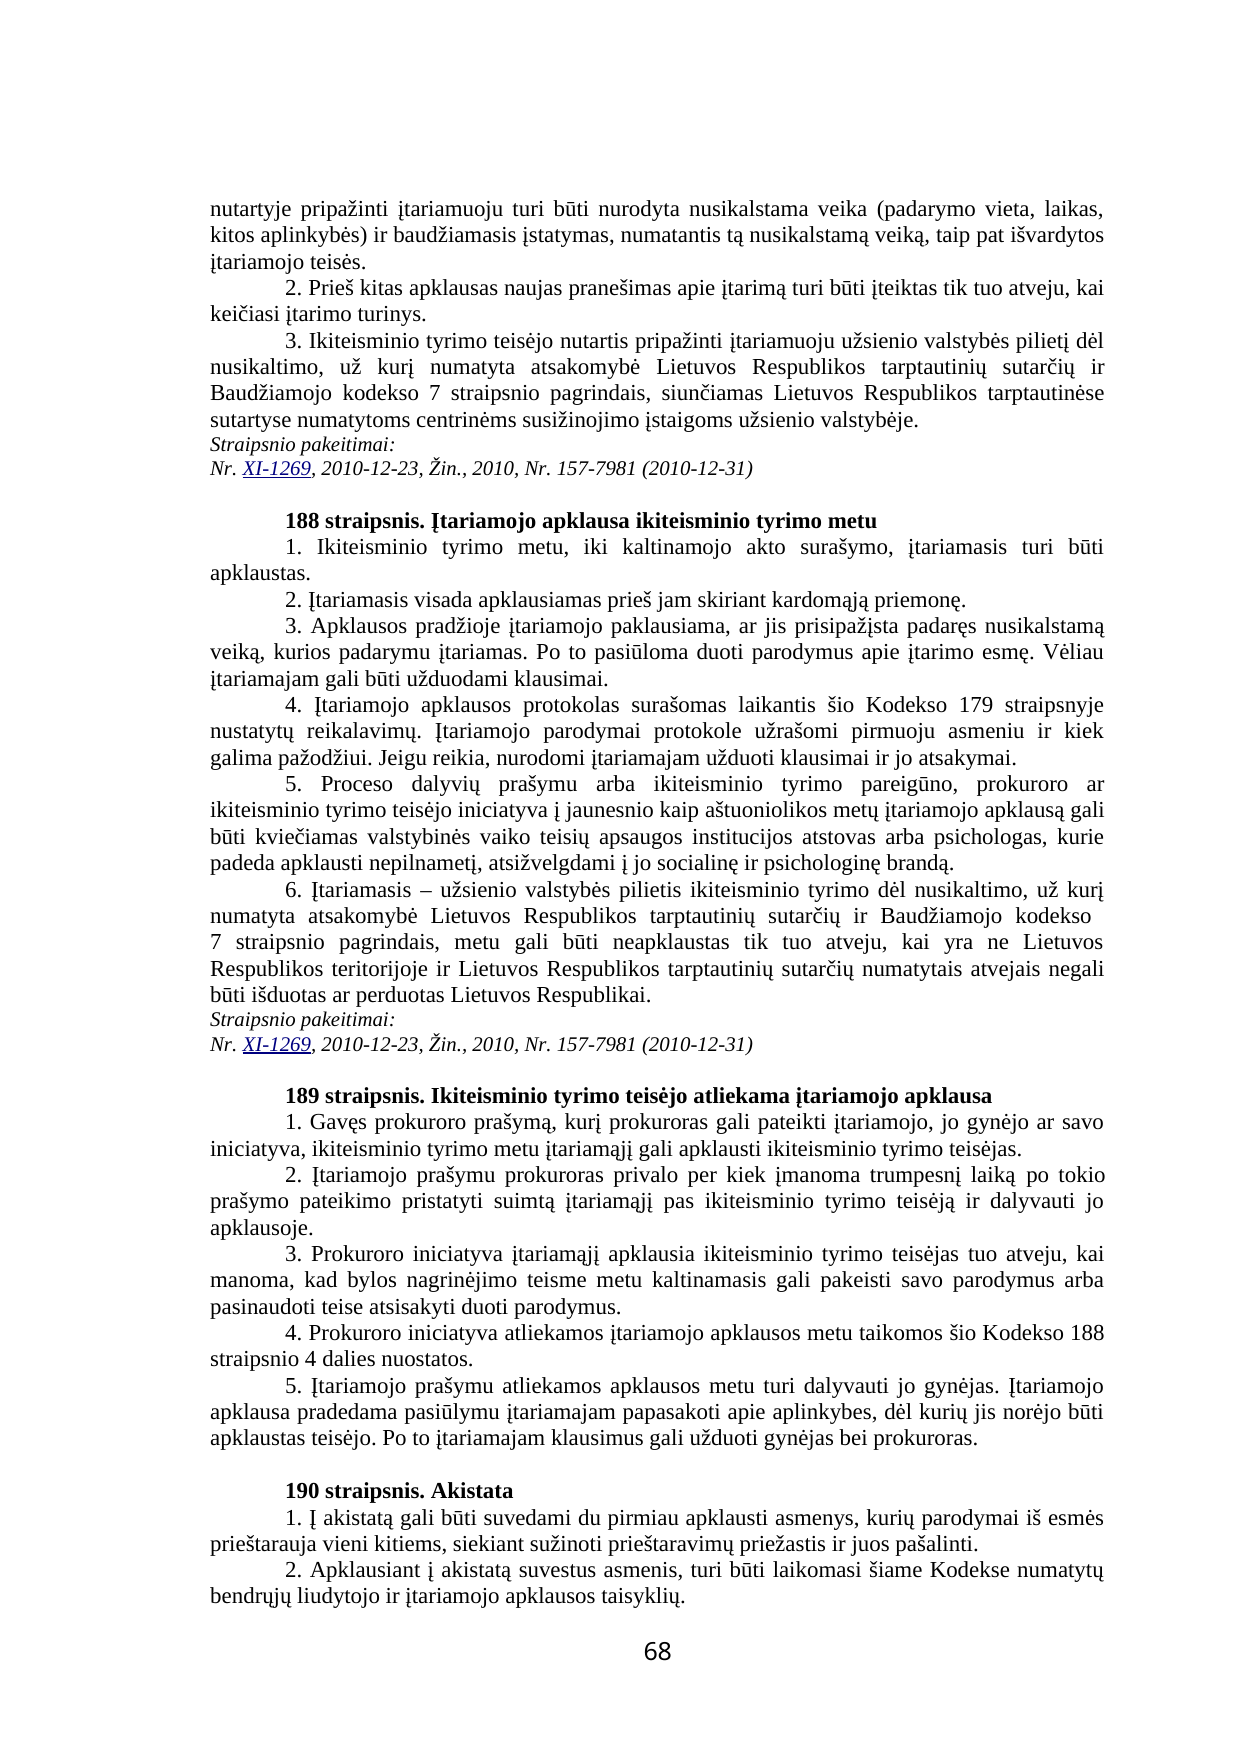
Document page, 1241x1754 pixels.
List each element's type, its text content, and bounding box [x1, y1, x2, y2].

text 6. Įtariamasis – užsienio valstybės pilietis ikiteisminio tyrimo dėl nusikaltimo, už kurį numatyta atsakomybė Lietuvos Respublikos tarptautinių sutarčių ir Baudžiamojo kodekso 7 straipsnio pagrindais, metu gali būti neapklaustas tik tuo atveju, kai yra ne Lietuvos Respublikos teritorijoje ir Lietuvos Respublikos tarptautinių sutarčių numatytais atvejais negali būti išduotas ar perduotas Lietuvos Respublikai. [210, 876, 1106, 1007]
text 190 straipsnis. Akistata [210, 1477, 1106, 1503]
text 4. Įtariamojo apklausos protokolas surašomas laikantis šio Kodekso 179 straipsnyje nustatytų reikalavimų. Įtariamojo parodymai protokole užrašomi pirmuoju asmeniu ir kiek galima pažodžiui. Jeigu reikia, nurodomi įtariamajam užduoti klausimai ir jo atsakymai. [210, 691, 1106, 770]
text 189 straipsnis. Ikiteisminio tyrimo teisėjo atliekama įtariamojo apklausa [210, 1082, 1106, 1108]
text 1. Ikiteisminio tyrimo metu, iki kaltinamojo akto surašymo, įtariamasis turi būti apklaustas. [210, 533, 1106, 586]
text 3. Ikiteisminio tyrimo teisėjo nutartis pripažinti įtariamuoju užsienio valstybės pilietį dėl nusikaltimo, už kurį numatyta atsakomybė Lietuvos Respublikos tarptautinių sutarčių ir Baudžiamojo kodekso 7 straipsnio pagrindais, siunčiamas Lietuvos Respublikos tarptautinėse sutartyse numatytoms centrinėms susižinojimo įstaigoms užsienio valstybėje. [210, 327, 1106, 432]
text 5. Proceso dalyvių prašymu arba ikiteisminio tyrimo pareigūno, prokuroro ar ikiteisminio tyrimo teisėjo iniciatyva į jaunesnio kaip aštuoniolikos metų įtariamojo apklausą gali būti kviečiamas valstybinės vaiko teisių apsaugos institucijos atstovas arba psichologas, kurie padeda apklausti nepilnametį, atsižvelgdami į jo socialinę ir psichologinę brandą. [210, 770, 1106, 876]
text Nr. XI-1269, 2010-12-23, Žin., 2010, Nr. 157-7981 (2010-12-31) [210, 1031, 1106, 1056]
text 3. Prokuroro iniciatyva įtariamąjį apklausia ikiteisminio tyrimo teisėjas tuo atveju, kai manoma, kad bylos nagrinėjimo teisme metu kaltinamasis gali pakeisti savo parodymus arba pasinaudoti teise atsisakyti duoti parodymus. [210, 1240, 1106, 1319]
text 2. Prieš kitas apklausas naujas pranešimas apie įtarimą turi būti įteiktas tik tuo atveju, kai keičiasi įtarimo turinys. [210, 274, 1106, 327]
text 1. Į akistatą gali būti suvedami du pirmiau apklausti asmenys, kurių parodymai iš esmės prieštarauja vieni kitiems, siekiant sužinoti prieštaravimų priežastis ir juos pašalinti. [210, 1503, 1106, 1556]
text 4. Prokuroro iniciatyva atliekamos įtariamojo apklausos metu taikomos šio Kodekso 188 straipsnio 4 dalies nuostatos. [210, 1319, 1106, 1372]
text 1. Gavęs prokuroro prašymą, kurį prokuroras gali pateikti įtariamojo, jo gynėjo ar savo iniciatyva, ikiteisminio tyrimo metu įtariamąjį gali apklausti ikiteisminio tyrimo teisėjas. [210, 1108, 1106, 1161]
text Straipsnio pakeitimai: [210, 432, 1106, 456]
text Nr. XI-1269, 2010-12-23, Žin., 2010, Nr. 157-7981 (2010-12-31) [210, 456, 1106, 480]
text Straipsnio pakeitimai: [210, 1007, 1106, 1031]
text 188 straipsnis. Įtariamojo apklausa ikiteisminio tyrimo metu [210, 507, 1106, 533]
text 2. Įtariamasis visada apklausiamas prieš jam skiriant kardomąją priemonę. [210, 586, 1106, 612]
text nutartyje pripažinti įtariamuoju turi būti nurodyta nusikalstama veika (padarymo vieta, laikas, kitos aplinkybės) ir baudžiamasis įstatymas, numatantis tą nusikalstamą veiką, taip pat išvardytos įtariamojo teisės. [210, 195, 1106, 274]
text 3. Apklausos pradžioje įtariamojo paklausiama, ar jis prisipažįsta padaręs nusikalstamą veiką, kurios padarymu įtariamas. Po to pasiūloma duoti parodymus apie įtarimo esmę. Vėliau įtariamajam gali būti užduodami klausimai. [210, 612, 1106, 691]
text 2. Apklausiant į akistatą suvestus asmenis, turi būti laikomasi šiame Kodekse numatytų bendrųjų liudytojo ir įtariamojo apklausos taisyklių. [210, 1556, 1106, 1609]
text 5. Įtariamojo prašymu atliekamos apklausos metu turi dalyvauti jo gynėjas. Įtariamojo apklausa pradedama pasiūlymu įtariamajam papasakoti apie aplinkybes, dėl kurių jis norėjo būti apklaustas teisėjo. Po to įtariamajam klausimus gali užduoti gynėjas bei prokuroras. [210, 1372, 1106, 1451]
text 2. Įtariamojo prašymu prokuroras privalo per kiek įmanoma trumpesnį laiką po tokio prašymo pateikimo pristatyti suimtą įtariamąjį pas ikiteisminio tyrimo teisėją ir dalyvauti jo apklausoje. [210, 1161, 1106, 1240]
